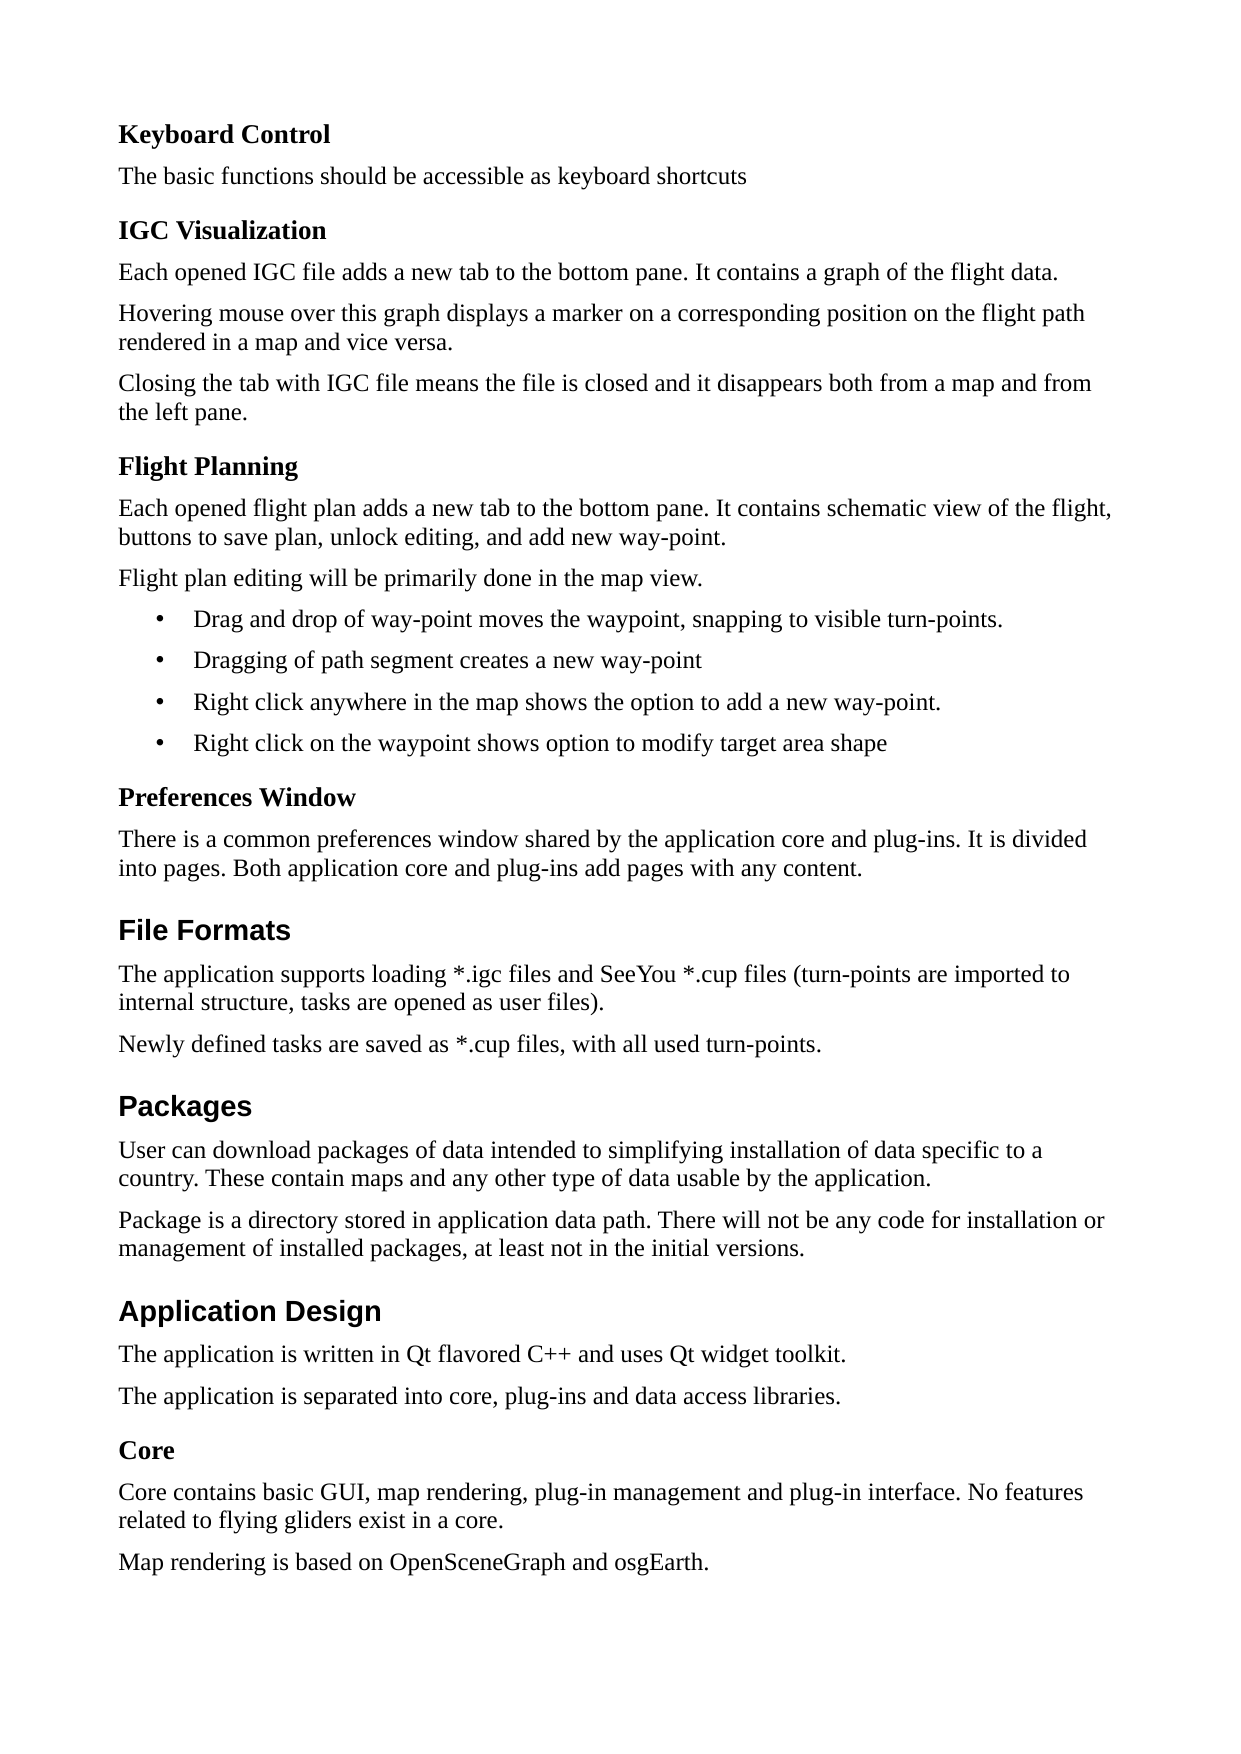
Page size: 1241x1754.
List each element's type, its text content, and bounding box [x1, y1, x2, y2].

text Hovering mouse over this graph displays a marker on a corresponding position on the flight path rendered in a map and vice versa. [118, 298, 1122, 356]
text Each opened IGC file adds a new tab to the bottom pane. It contains a graph of the flight data. [118, 257, 1122, 286]
list Right click on the waypoint shows option to modify target area shape [156, 728, 1122, 757]
text Map rendering is based on OpenSceneGraph and osgEarth. [118, 1547, 1122, 1575]
subtitle Preferences Window [118, 781, 1122, 812]
text Newly defined tasks are saved as *.cup files, with all used turn-points. [118, 1029, 1122, 1057]
text The application is written in Qt flavored C++ and uses Qt widget toolkit. [118, 1339, 1122, 1368]
text Core contains basic GUI, map rendering, plug-in management and plug-in interface. No features related to flying gliders exist in a core. [118, 1477, 1122, 1534]
subtitle IGC Visualization [118, 214, 1122, 245]
list Right click anywhere in the map shows the option to add a new way-point. [156, 687, 1122, 715]
subtitle Keyboard Control [118, 118, 1122, 149]
subtitle Application Design [118, 1293, 1122, 1327]
text Package is a directory stored in application data path. There will not be any code for installation or management of installed packages, at least not in the initial versions. [118, 1205, 1122, 1262]
text The basic functions should be accessible as keyboard shortcuts [118, 161, 1122, 190]
list Dragging of path segment creates a new way-point [156, 645, 1122, 674]
text Each opened flight plan adds a new tab to the bottom pane. It contains schematic view of the flight, buttons to save plan, unlock editing, and add new way-point. [118, 493, 1122, 550]
subtitle Core [118, 1434, 1122, 1465]
text The application supports loading *.igc files and SeeYou *.cup files (turn-points are imported to internal structure, tasks are opened as user files). [118, 959, 1122, 1016]
text The application is separated into core, plug-ins and data access libraries. [118, 1381, 1122, 1409]
text User can download packages of data intended to simplifying installation of data specific to a country. These contain maps and any other type of data usable by the application. [118, 1135, 1122, 1192]
subtitle Flight Planning [118, 450, 1122, 481]
text Flight plan editing will be primarily done in the map view. [118, 563, 1122, 592]
subtitle File Formats [118, 913, 1122, 946]
text Closing the tab with IGC file means the file is closed and it disappears both from a map and from the left pane. [118, 368, 1122, 426]
subtitle Packages [118, 1089, 1122, 1122]
text There is a common preferences window shared by the application core and plug-ins. It is divided into pages. Both application core and plug-ins add pages with any content. [118, 824, 1122, 881]
list Drag and drop of way-point moves the waypoint, snapping to visible turn-points. [156, 604, 1122, 633]
